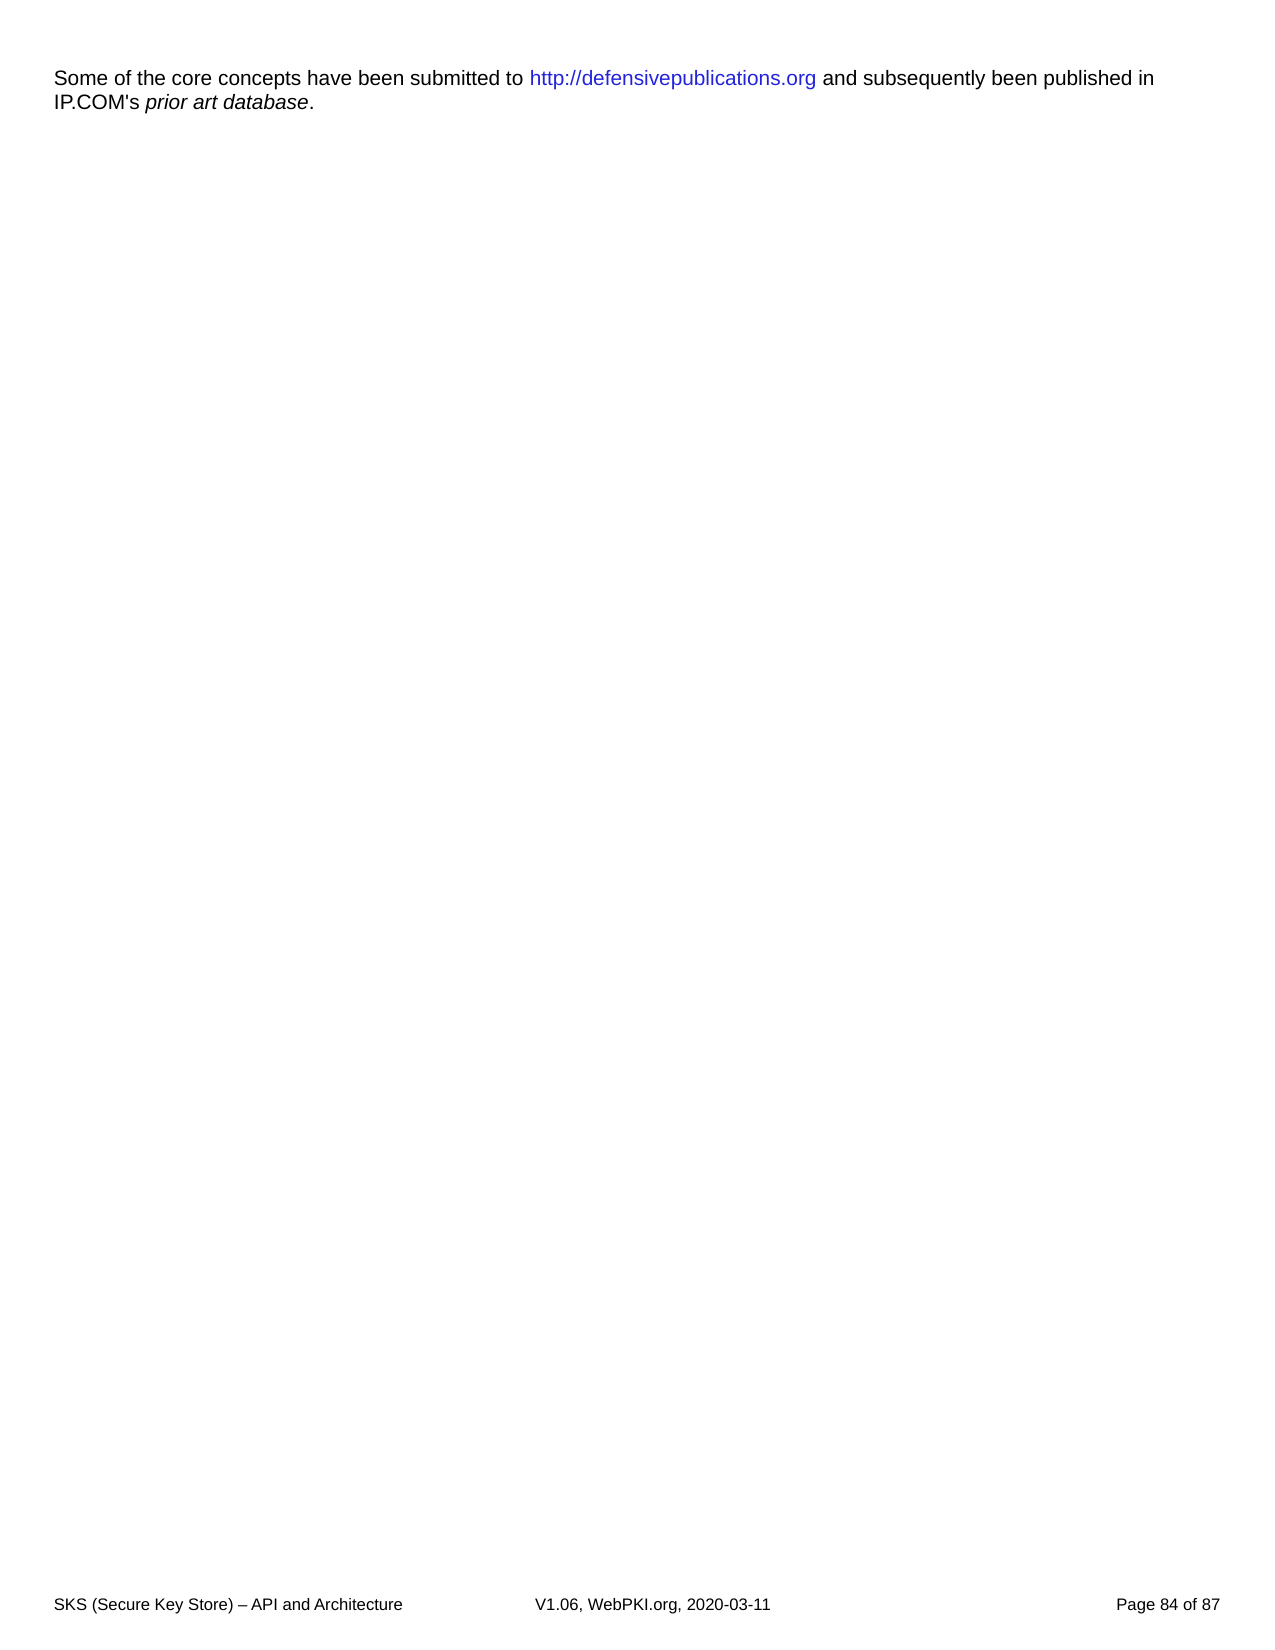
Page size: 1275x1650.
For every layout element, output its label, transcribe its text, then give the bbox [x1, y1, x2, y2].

text Some of the core concepts have been submitted to http://defensivepublications.org and subsequently been published in IP.COM's prior art database. [54, 66, 1221, 114]
